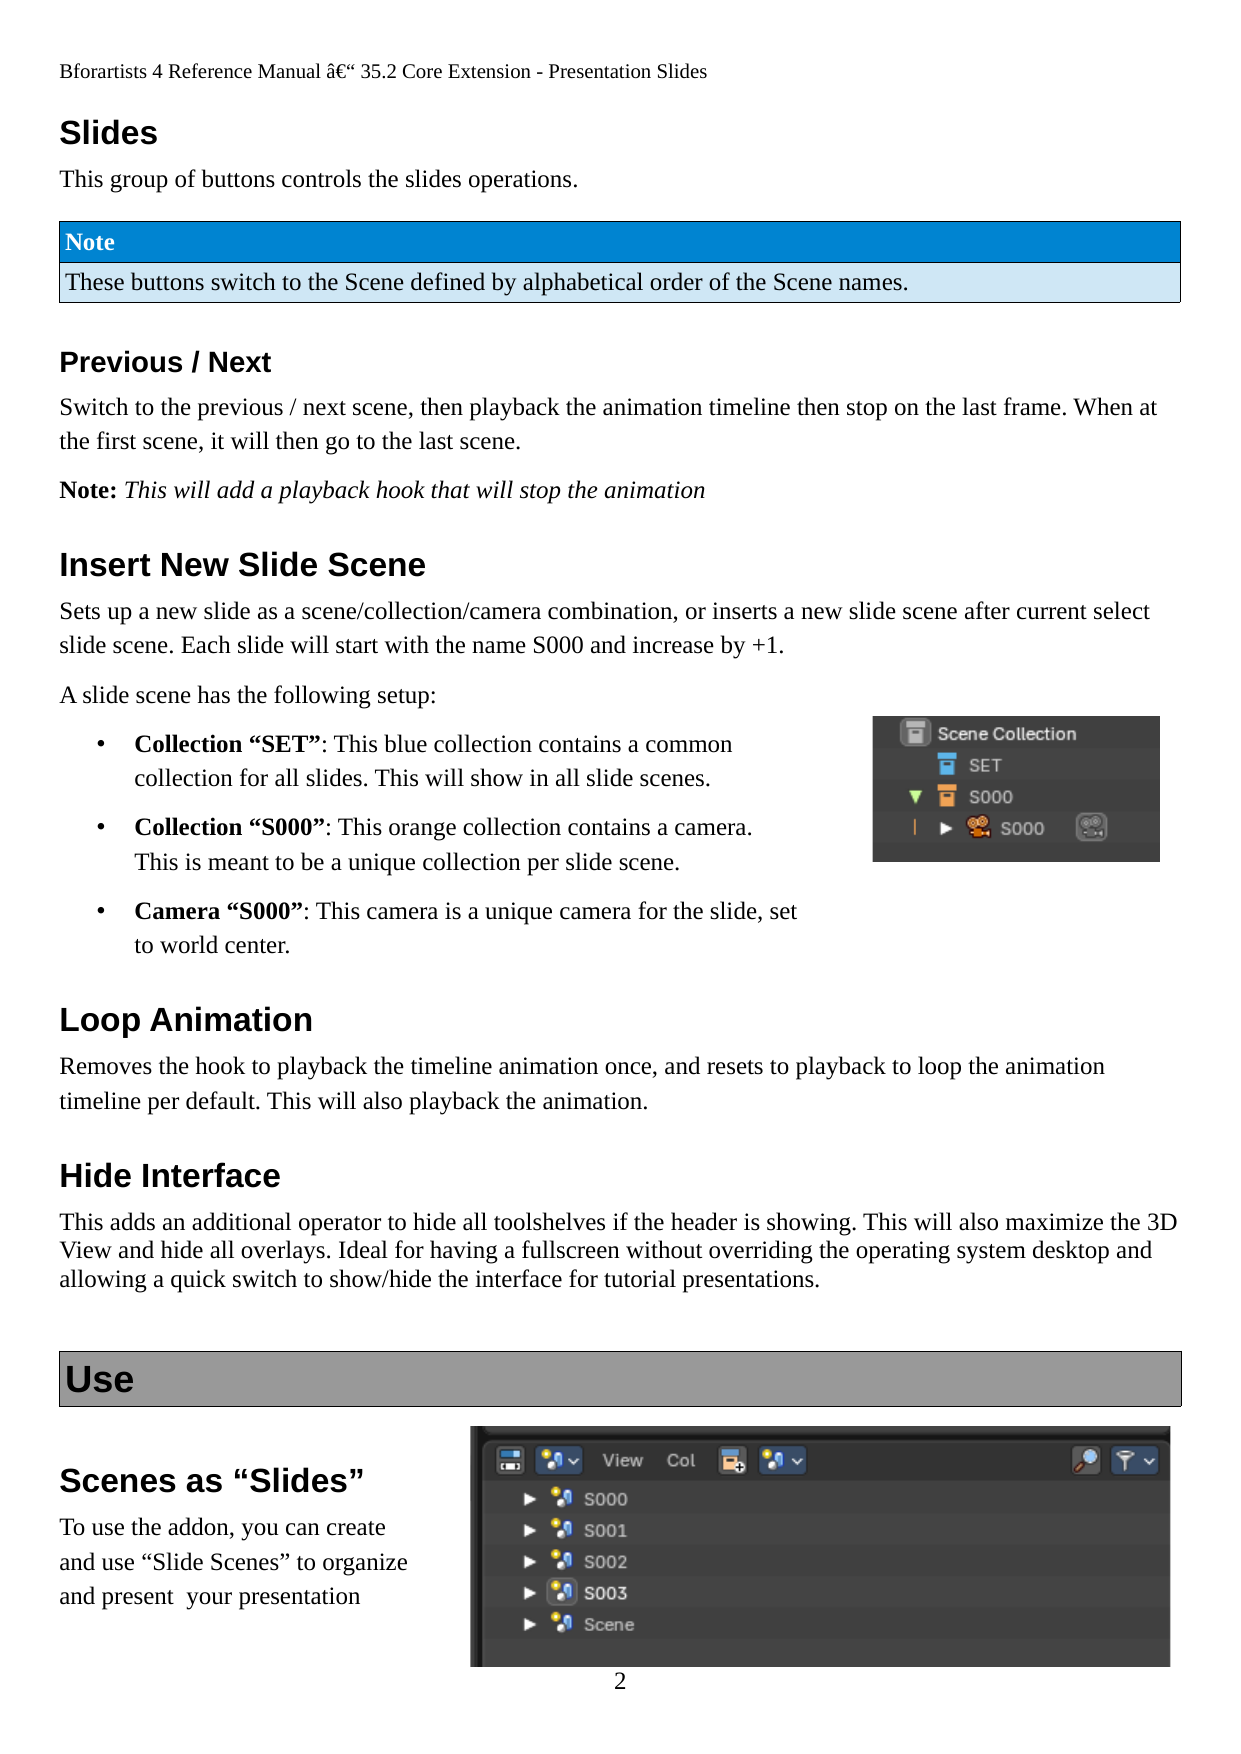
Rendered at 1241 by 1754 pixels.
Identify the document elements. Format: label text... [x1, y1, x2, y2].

table_header Use [60, 1352, 1181, 1406]
subtitle [1171, 1461, 1181, 1500]
list Collection “SET”: This blue collection contains a common collection for all slides. This will show in all slide scenes. [97, 729, 872, 792]
text This group of buttons controls the slides operations. [59, 164, 1181, 192]
text Sets up a new slide as a scene/collection/camera combination, or inserts a new slide scene after current select slide scene. Each slide will start with the name S000 and increase by +1. [59, 596, 1181, 659]
subtitle Loop Animation [59, 1000, 1181, 1039]
text Note: This will add a playback hook that will stop the animation [59, 475, 1181, 504]
subtitle Scenes as “Slides” [59, 1461, 470, 1500]
text A slide scene has the following setup: [59, 680, 1181, 708]
text This adds an additional operator to hide all toolshelves if the header is showing. This will also maximize the 3D View and hide all overlays. Ideal for having a fullscreen without overriding the operating system desktop and allowing a quick switch to show/hide the interface for tutorial presentations. [59, 1207, 1181, 1293]
text Removes the hook to playback the timeline animation once, and resets to playback to loop the animation timeline per default. This will also playback the animation. [59, 1051, 1181, 1114]
table_cell These buttons switch to the Scene defined by alphabetical order of the Scene names. [60, 263, 1180, 302]
list Collection “S000”: This orange collection contains a camera. This is meant to be a unique collection per slide scene. [97, 812, 1181, 876]
picture [470, 1426, 1171, 1667]
list Camera “S000”: This camera is a unique camera for the slide, set to world center. [97, 896, 1181, 959]
subtitle Insert New Slide Scene [59, 545, 1181, 584]
text To use the addon, you can create and use “Slide Scenes” to organize and present your presentation [59, 1512, 470, 1610]
subtitle Slides [59, 113, 1181, 151]
text Switch to the previous / next scene, then playback the animation timeline then stop on the last frame. When at the first scene, it will then go to the last scene. [59, 392, 1181, 455]
subtitle Previous / Next [59, 345, 1181, 379]
picture [872, 716, 1160, 862]
table_header Note [60, 222, 1180, 262]
subtitle Hide Interface [59, 1156, 1181, 1194]
